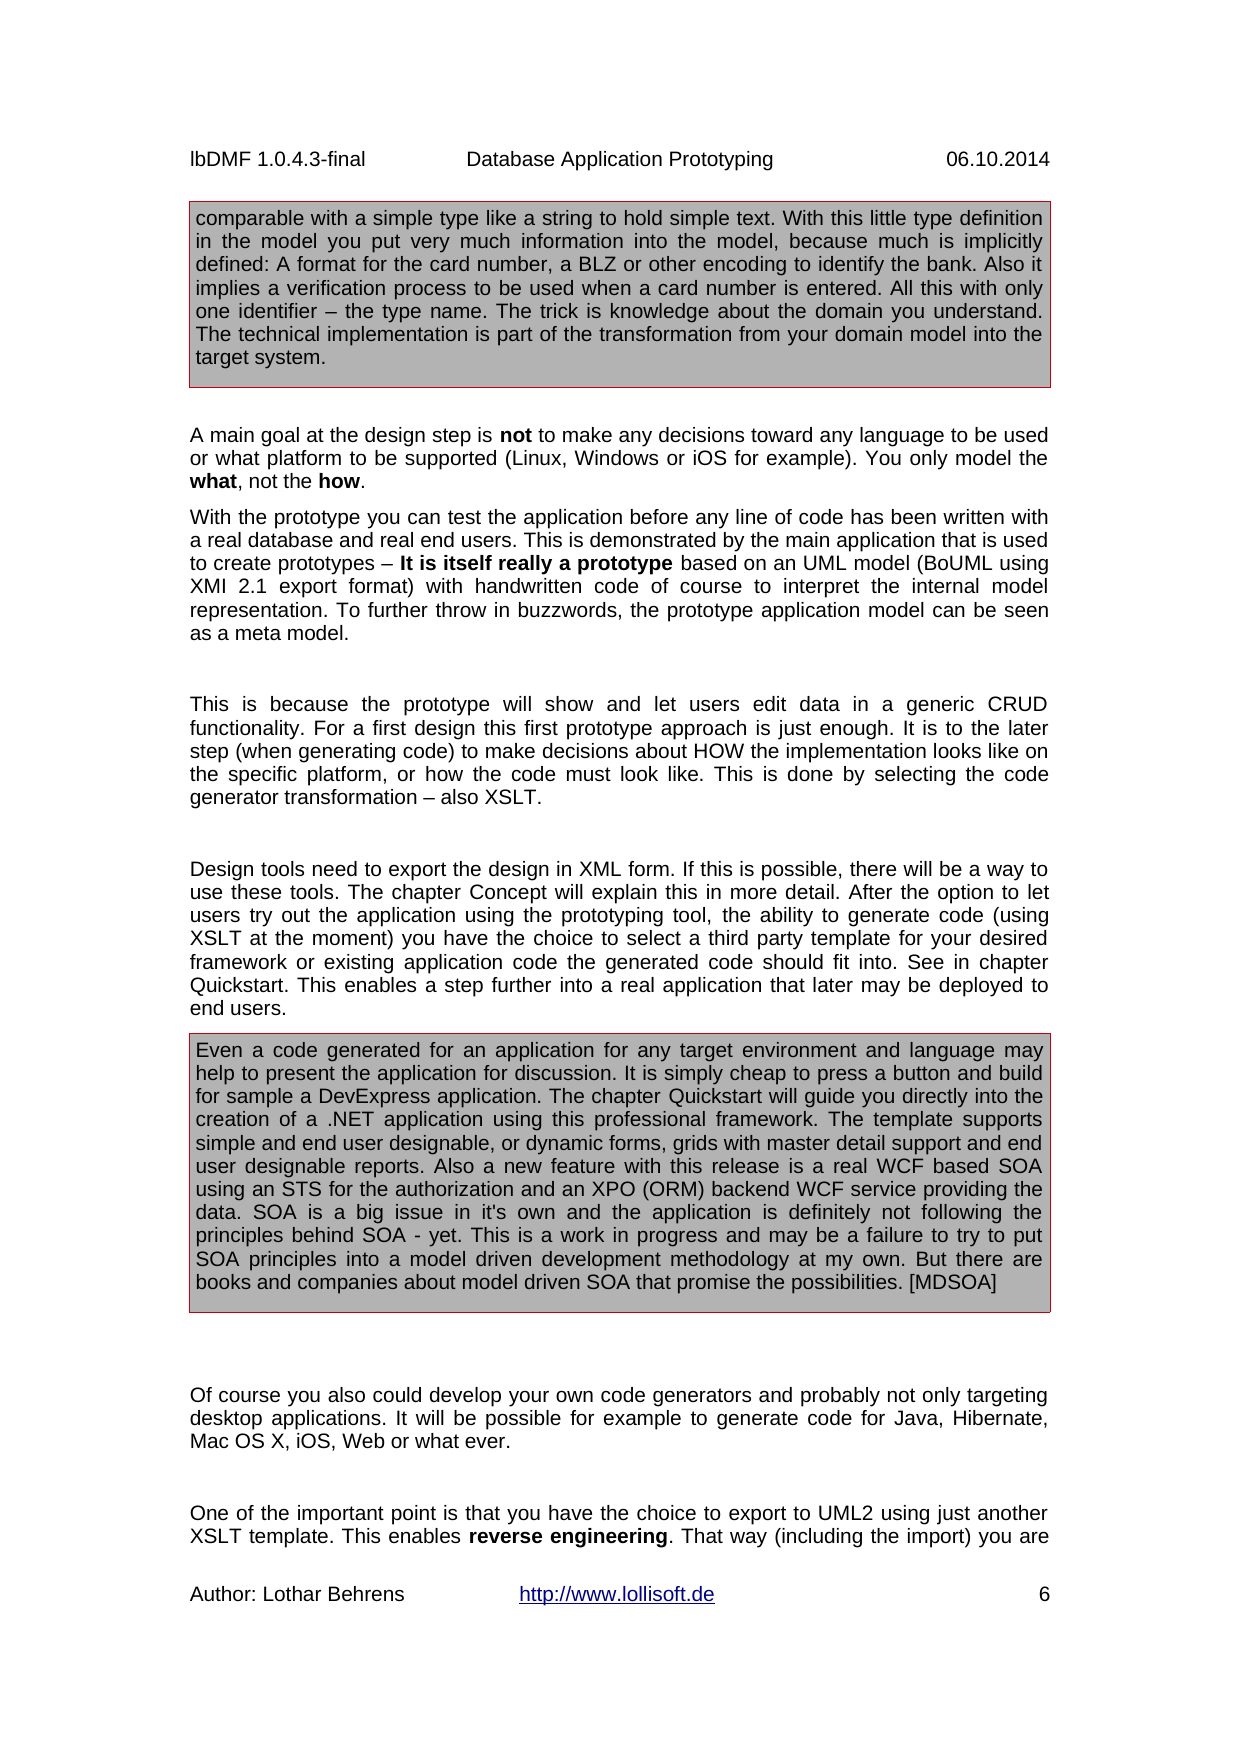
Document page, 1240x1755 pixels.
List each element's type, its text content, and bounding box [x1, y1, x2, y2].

text With the prototype you can test the application before any line of code has been written with a real database and real end users. This is demonstrated by the main application that is used to create prototypes – It is itself really a prototype based on an UML model (BoUML using XMI 2.1 export format) with handwritten code of course to interpret the internal model representation. To further throw in buzzwords, the prototype application model can be seen as a meta model. [189, 505, 1050, 645]
table_header comparable with a simple type like a string to hold simple text. With this little type definition in the model you put very much information into the model, because much is implicitly defined: A format for the card number, a BLZ or other encoding to identify the bank. Also it implies a verification process to be used when a card number is entered. All this with only one identifier – the type name. The trick is knowledge about the domain you understand. The technical implementation is part of the transformation from your domain model into the target system. [190, 202, 1050, 387]
text One of the important point is that you have the choice to export to UML2 using just another XSLT template. This enables reverse engineering. That way (including the import) you are [189, 1501, 1050, 1548]
text A main goal at the design step is not to make any decisions toward any language to be used or what platform to be supported (Linux, Windows or iOS for example). You only model the what, not the how. [189, 423, 1050, 493]
table_header Even a code generated for an application for any target environment and language may help to present the application for discussion. It is simply cheap to press a button and build for sample a DevExpress application. The chapter Quickstart will guide you directly into the creation of a .NET application using this professional framework. The template supports simple and end user designable, or dynamic forms, grids with master detail support and end user designable reports. Also a new feature with this release is a real WCF based SOA using an STS for the authorization and an XPO (ORM) backend WCF service providing the data. SOA is a big issue in it's own and the application is definitely not following the principles behind SOA - yet. This is a work in progress and may be a failure to try to put SOA principles into a model driven development methodology at my own. But there are books and companies about model driven SOA that promise the possibilities. [MDSOA] [190, 1034, 1050, 1312]
text This is because the prototype will show and let users edit data in a generic CRUD functionality. For a first design this first prototype approach is just enough. It is to the later step (when generating code) to make decisions about HOW the implementation looks like on the specific platform, or how the code must look like. This is done by selecting the code generator transformation – also XSLT. [189, 693, 1050, 809]
text Of course you also could develop your own code generators and probably not only targeting desktop applications. It will be possible for example to generate code for Java, Hibernate, Mac OS X, iOS, Web or what ever. [189, 1383, 1050, 1453]
text Design tools need to export the design in XML form. If this is possible, there will be a way to use these tools. The chapter Concept will explain this in more detail. After the option to let users try out the application using the prototyping tool, the ability to generate code (using XSLT at the moment) you have the choice to select a third party template for your desired framework or existing application code the generated code should fit into. See in chapter Quickstart. This enables a step further into a real application that later may be deployed to end users. [189, 857, 1050, 1020]
